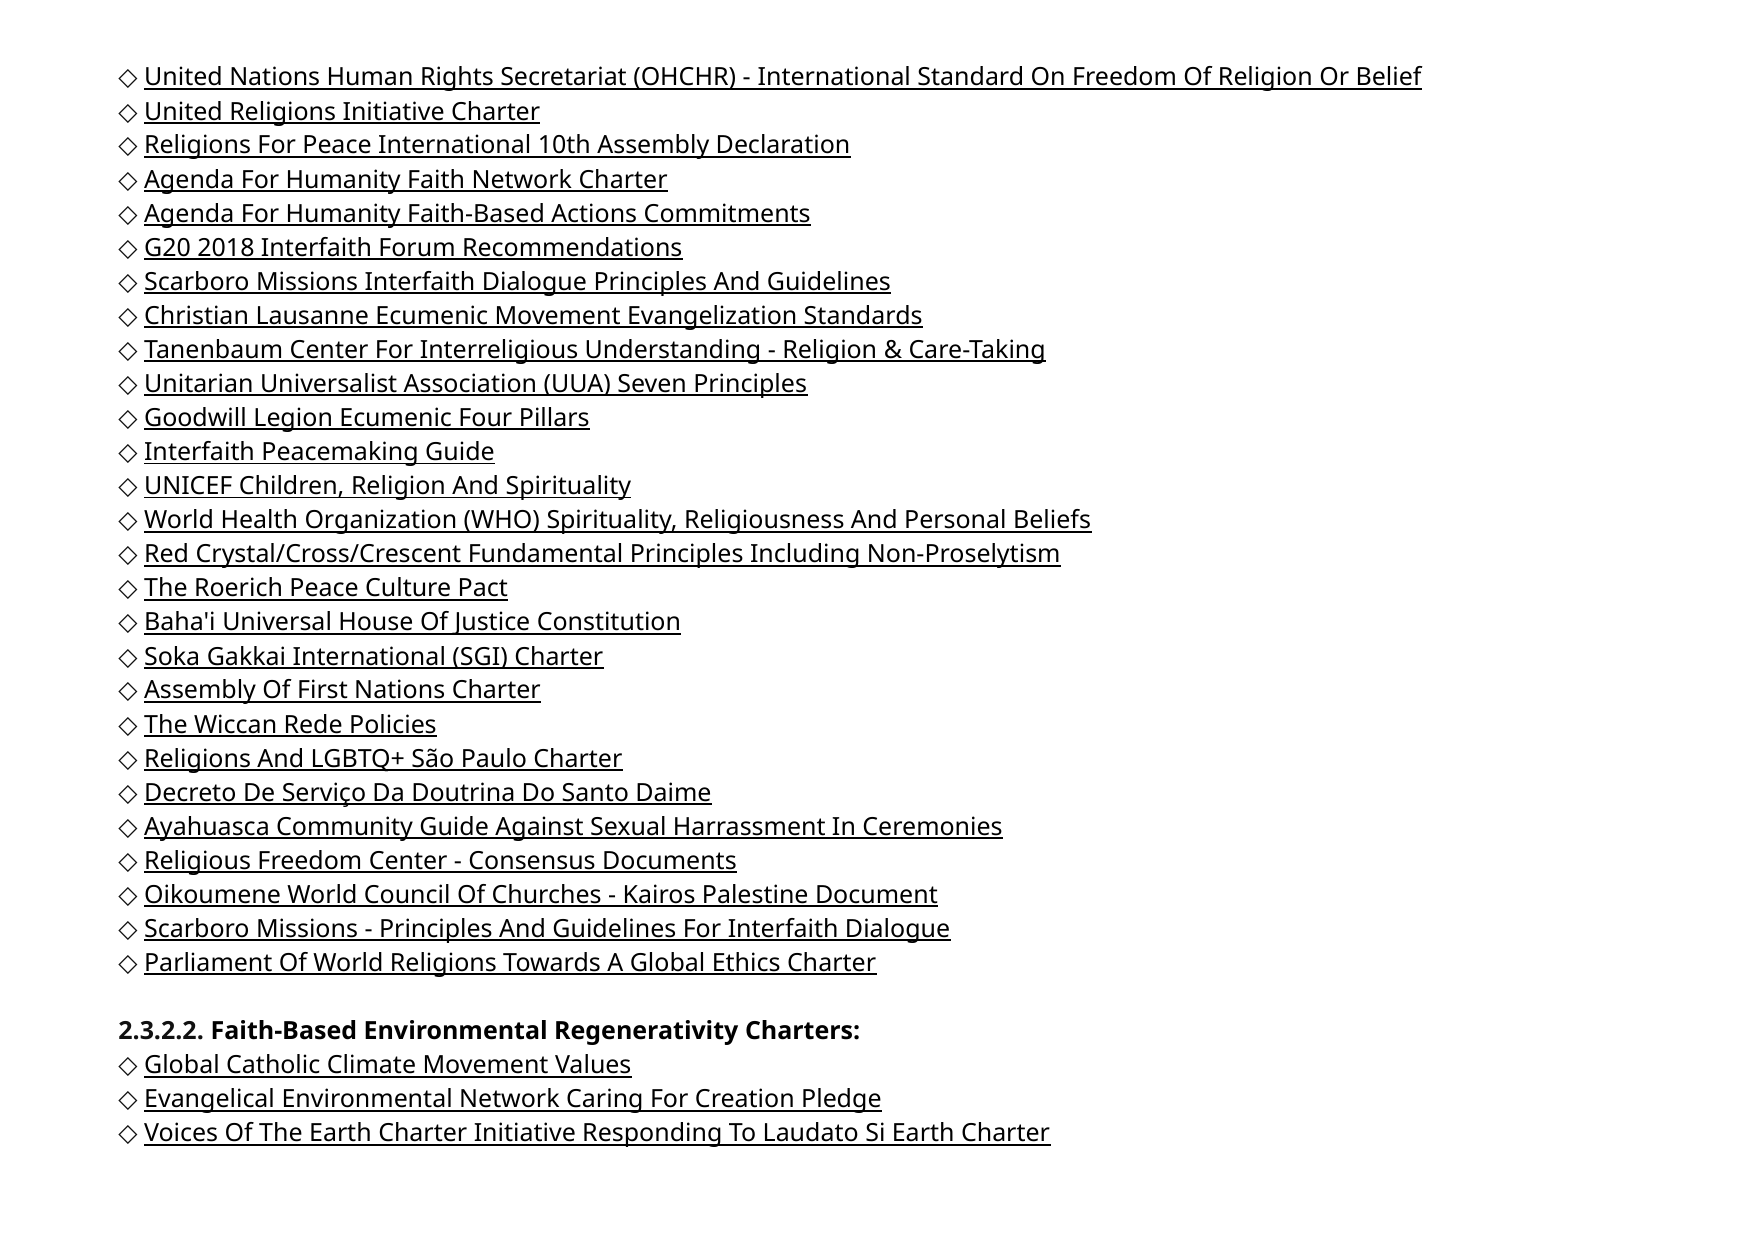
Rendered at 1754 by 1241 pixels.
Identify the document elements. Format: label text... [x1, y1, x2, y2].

text ◇ The Roerich Peace Culture Pact [118, 570, 1695, 604]
text ◇ Oikoumene World Council Of Churches - Kairos Palestine Document [118, 877, 1695, 911]
text ◇ Religions And LGBTQ+ São Paulo Charter [118, 740, 1695, 774]
text ◇ UNICEF Children, Religion And Spirituality [118, 468, 1695, 502]
text ◇ Scarboro Missions Interfaith Dialogue Principles And Guidelines [118, 263, 1695, 297]
text ◇ World Health Organization (WHO) Spirituality, Religiousness And Personal Beliefs [118, 502, 1695, 536]
text ◇ Religions For Peace International 10th Assembly Declaration [118, 127, 1695, 161]
text ◇ Ayahuasca Community Guide Against Sexual Harrassment In Ceremonies [118, 808, 1695, 842]
text ◇ Assembly Of First Nations Charter [118, 672, 1695, 706]
text ◇ Scarboro Missions - Principles And Guidelines For Interfaith Dialogue [118, 911, 1695, 945]
text ◇ Goodwill Legion Ecumenic Four Pillars [118, 400, 1695, 434]
text ◇ Parliament Of World Religions Towards A Global Ethics Charter [118, 945, 1695, 979]
text ◇ Agenda For Humanity Faith-Based Actions Commitments [118, 195, 1695, 229]
text ◇ Global Catholic Climate Movement Values [118, 1047, 1695, 1081]
text ◇ Decreto De Serviço Da Doutrina Do Santo Daime [118, 774, 1695, 808]
text ◇ Soka Gakkai International (SGI) Charter [118, 638, 1695, 672]
text 2.3.2.2. Faith-Based Environmental Regenerativity Charters: [118, 1013, 1695, 1047]
text ◇ G20 2018 Interfaith Forum Recommendations [118, 229, 1695, 263]
text ◇ Evangelical Environmental Network Caring For Creation Pledge [118, 1081, 1695, 1115]
text ◇ Interfaith Peacemaking Guide [118, 434, 1695, 468]
text ◇ Unitarian Universalist Association (UUA) Seven Principles [118, 366, 1695, 400]
text ◇ Christian Lausanne Ecumenic Movement Evangelization Standards [118, 297, 1695, 332]
text ◇ United Nations Human Rights Secretariat (OHCHR) - International Standard On Freedom Of Religion Or Belief [118, 59, 1695, 93]
text ◇ The Wiccan Rede Policies [118, 706, 1695, 740]
text ◇ Tanenbaum Center For Interreligious Understanding - Religion & Care-Taking [118, 332, 1695, 366]
text ◇ Baha'i Universal House Of Justice Constitution [118, 604, 1695, 638]
text ◇ United Religions Initiative Charter [118, 93, 1695, 127]
text ◇ Agenda For Humanity Faith Network Charter [118, 161, 1695, 195]
text ◇ Voices Of The Earth Charter Initiative Responding To Laudato Si Earth Charter [118, 1115, 1695, 1149]
text ◇ Red Crystal/Cross/Crescent Fundamental Principles Including Non-Proselytism [118, 536, 1695, 570]
text ◇ Religious Freedom Center - Consensus Documents [118, 842, 1695, 877]
